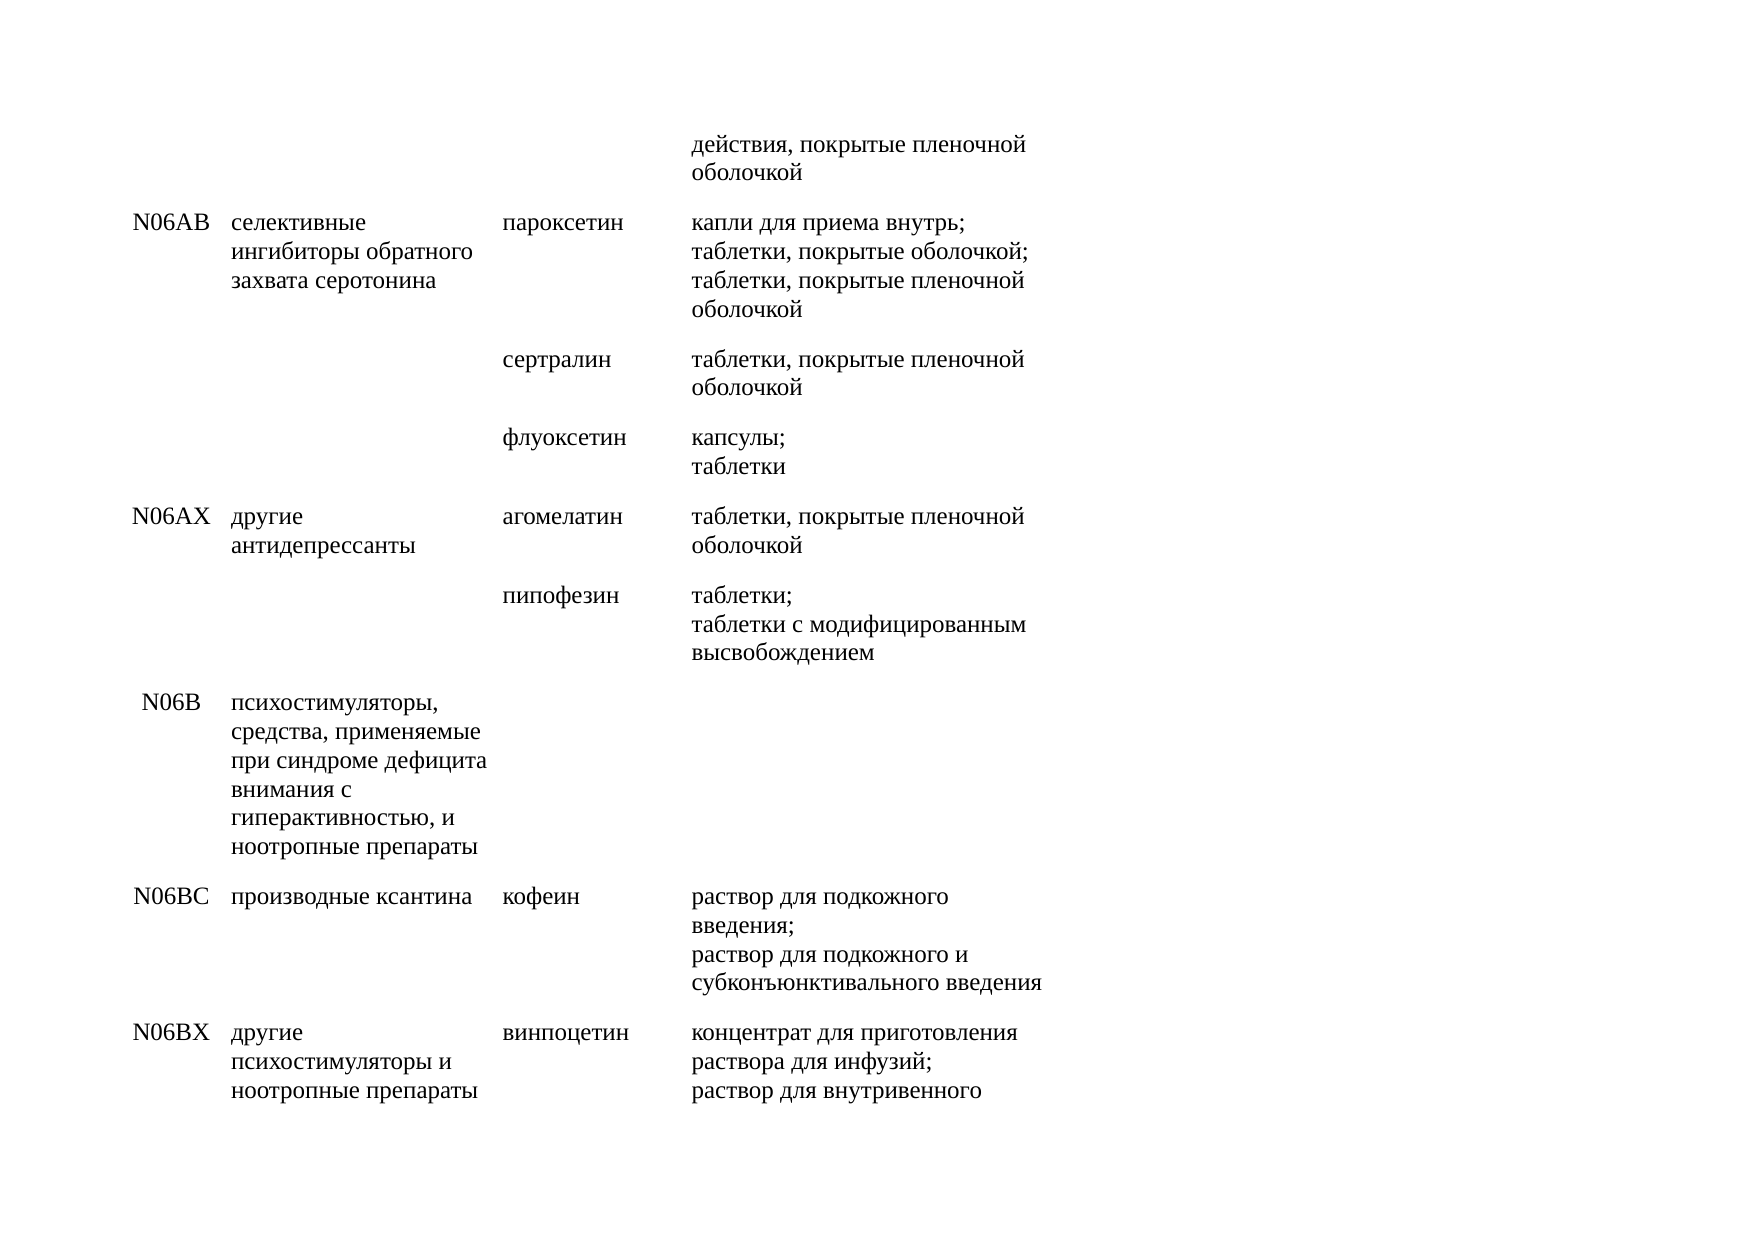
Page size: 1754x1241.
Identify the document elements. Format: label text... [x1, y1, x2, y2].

table_cell [224, 412, 496, 491]
table_cell [496, 118, 685, 197]
table_cell винпоцетин [496, 1007, 685, 1114]
table_cell агомелатин [496, 491, 685, 569]
table_cell сертралин [496, 333, 685, 412]
table_cell [685, 677, 1063, 871]
table_cell капли для приема внутрь; таблетки, покрытые оболочкой; таблетки, покрытые пленочной оболочкой [685, 197, 1063, 333]
table_cell таблетки, покрытые пленочной оболочкой [685, 491, 1063, 569]
table_cell [224, 118, 496, 197]
table_cell [118, 118, 224, 197]
table_cell N06AX [118, 491, 224, 569]
table_cell пипофезин [496, 569, 685, 677]
table_cell флуоксетин [496, 412, 685, 491]
table_cell N06AB [118, 197, 224, 333]
table_cell раствор для подкожного введения; раствор для подкожного и субконъюнктивального введения [685, 871, 1063, 1007]
table_cell действия, покрытые пленочной оболочкой [685, 118, 1063, 197]
table_cell N06BC [118, 871, 224, 1007]
table_cell другие психостимуляторы и ноотропные препараты [224, 1007, 496, 1114]
table_cell кофеин [496, 871, 685, 1007]
table_cell психостимуляторы, средства, применяемые при синдроме дефицита внимания с гиперактивностью, и ноотропные препараты [224, 677, 496, 871]
table_cell капсулы; таблетки [685, 412, 1063, 491]
table_cell концентрат для приготовления раствора для инфузий; раствор для внутривенного [685, 1007, 1063, 1114]
table_cell N06BX [118, 1007, 224, 1114]
table_cell [224, 569, 496, 677]
table_cell [224, 333, 496, 412]
table_cell пароксетин [496, 197, 685, 333]
table_cell производные ксантина [224, 871, 496, 1007]
table_cell селективные ингибиторы обратного захвата серотонина [224, 197, 496, 333]
table_cell [118, 333, 224, 412]
table_cell [496, 677, 685, 871]
table_cell [118, 569, 224, 677]
table_cell таблетки, покрытые пленочной оболочкой [685, 333, 1063, 412]
table_cell N06B [118, 677, 224, 871]
table_cell [118, 412, 224, 491]
table_cell таблетки; таблетки с модифицированным высвобождением [685, 569, 1063, 677]
table_cell другие антидепрессанты [224, 491, 496, 569]
